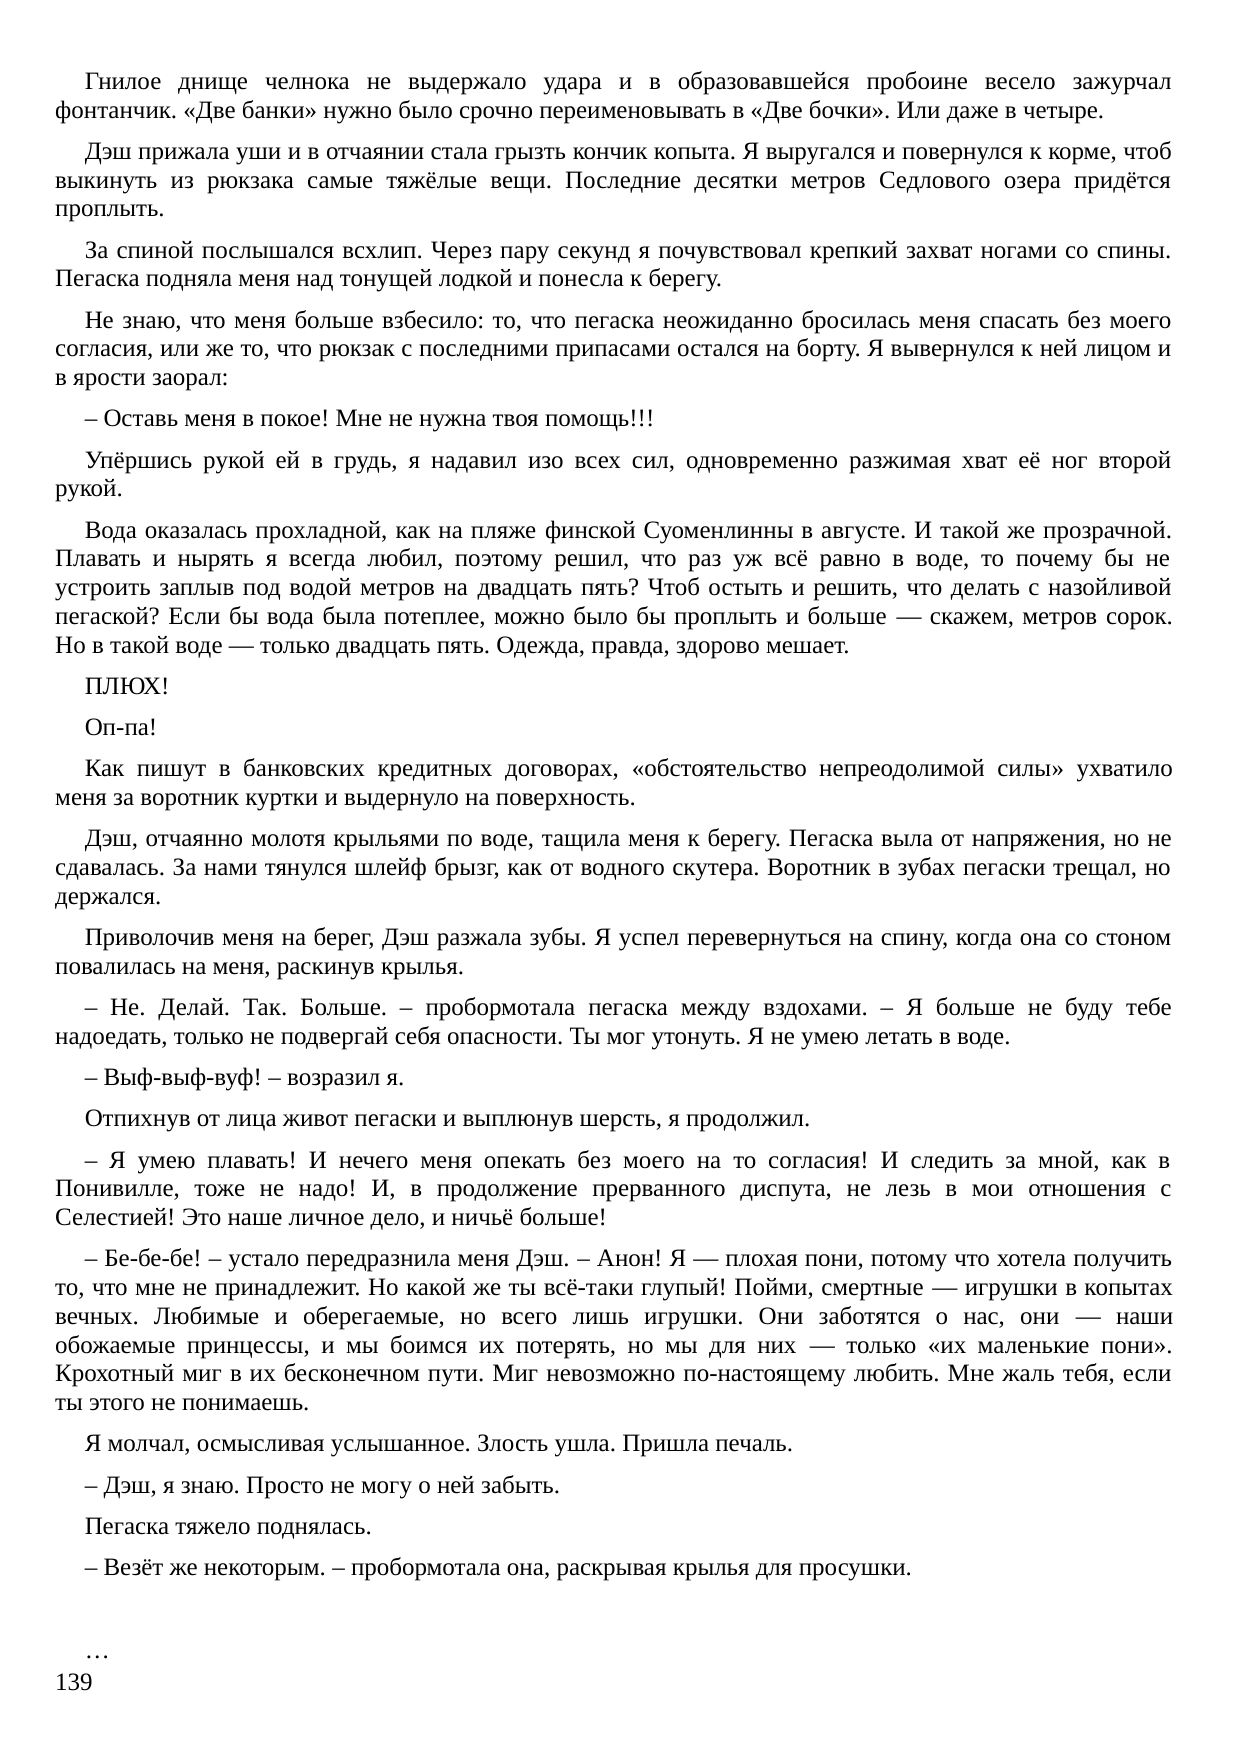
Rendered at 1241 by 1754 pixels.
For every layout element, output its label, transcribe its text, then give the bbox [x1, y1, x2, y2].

text Приволочив меня на берег, Дэш разжала зубы. Я успел перевернуться на спину, когда она со стоном повалилась на меня, раскинув крылья. [55, 922, 1173, 980]
text – Бе-бе-бе! – устало передразнила меня Дэш. – Анон! Я — плохая пони, потому что хотела получить то, что мне не принадлежит. Но какой же ты всё-таки глупый! Пойми, смертные — игрушки в копытах вечных. Любимые и оберегаемые, но всего лишь игрушки. Они заботятся о нас, они — наши обожаемые принцессы, и мы боимся их потерять, но мы для них — только «их маленькие пони». Крохотный миг в их бесконечном пути. Миг невозможно по-настоящему любить. Мне жаль тебя, если ты этого не понимаешь. [55, 1243, 1173, 1416]
text – Везёт же некоторым. – пробормотала она, раскрывая крылья для просушки. [55, 1552, 1173, 1581]
text Дэш, отчаянно молотя крыльями по воде, тащила меня к берегу. Пегаска выла от напряжения, но не сдавалась. За нами тянулся шлейф брызг, как от водного скутера. Воротник в зубах пегаски трещал, но держался. [55, 823, 1173, 910]
text – Дэш, я знаю. Просто не могу о ней забыть. [55, 1470, 1173, 1498]
text Как пишут в банковских кредитных договорах, «обстоятельство непреодолимой силы» ухватило меня за воротник куртки и выдернуло на поверхность. [55, 753, 1173, 811]
text Отпихнув от лица живот пегаски и выплюнув шерсть, я продолжил. [55, 1103, 1173, 1132]
text Упёршись рукой ей в грудь, я надавил изо всех сил, одновременно разжимая хват её ног второй рукой. [55, 445, 1173, 502]
text Гнилое днище челнока не выдержало удара и в образовавшейся пробоине весело зажурчал фонтанчик. «Две банки» нужно было срочно переименовывать в «Две бочки». Или даже в четыре. [55, 66, 1173, 123]
text … [55, 1635, 1173, 1663]
text За спиной послышался всхлип. Через пару секунд я почувствовал крепкий захват ногами со спины. Пегаска подняла меня над тонущей лодкой и понесла к берегу. [55, 235, 1173, 292]
text Дэш прижала уши и в отчаянии стала грызть кончик копыта. Я выругался и повернулся к корме, чтоб выкинуть из рюкзака самые тяжёлые вещи. Последние десятки метров Седлового озера придётся проплыть. [55, 136, 1173, 222]
text – Оставь меня в покое! Мне не нужна твоя помощь!!! [55, 403, 1173, 432]
text – Я умею плавать! И нечего меня опекать без моего на то согласия! И следить за мной, как в Понивилле, тоже не надо! И, в продолжение прерванного диспута, не лезь в мои отношения с Селестией! Это наше личное дело, и ничьё больше! [55, 1145, 1173, 1231]
text – Выф-выф-вуф! – возразил я. [55, 1062, 1173, 1091]
text – Не. Делай. Так. Больше. – пробормотала пегаска между вздохами. – Я больше не буду тебе надоедать, только не подвергай себя опасности. Ты мог утонуть. Я не умею летать в воде. [55, 992, 1173, 1050]
text Вода оказалась прохладной, как на пляже финской Суоменлинны в августе. И такой же прозрачной. Плавать и нырять я всегда любил, поэтому решил, что раз уж всё равно в воде, то почему бы не устроить заплыв под водой метров на двадцать пять? Чтоб остыть и решить, что делать с назойливой пегаской? Если бы вода была потеплее, можно было бы проплыть и больше — скажем, метров сорок. Но в такой воде — только двадцать пять. Одежда, правда, здорово мешает. [55, 515, 1173, 658]
text Оп-па! [55, 712, 1173, 741]
text Пегаска тяжело поднялась. [55, 1511, 1173, 1540]
text ПЛЮХ! [55, 671, 1173, 700]
text Не знаю, что меня больше взбесило: то, что пегаска неожиданно бросилась меня спасать без моего согласия, или же то, что рюкзак с последними припасами остался на борту. Я вывернулся к ней лицом и в ярости заорал: [55, 305, 1173, 391]
text Я молчал, осмысливая услышанное. Злость ушла. Пришла печаль. [55, 1428, 1173, 1457]
